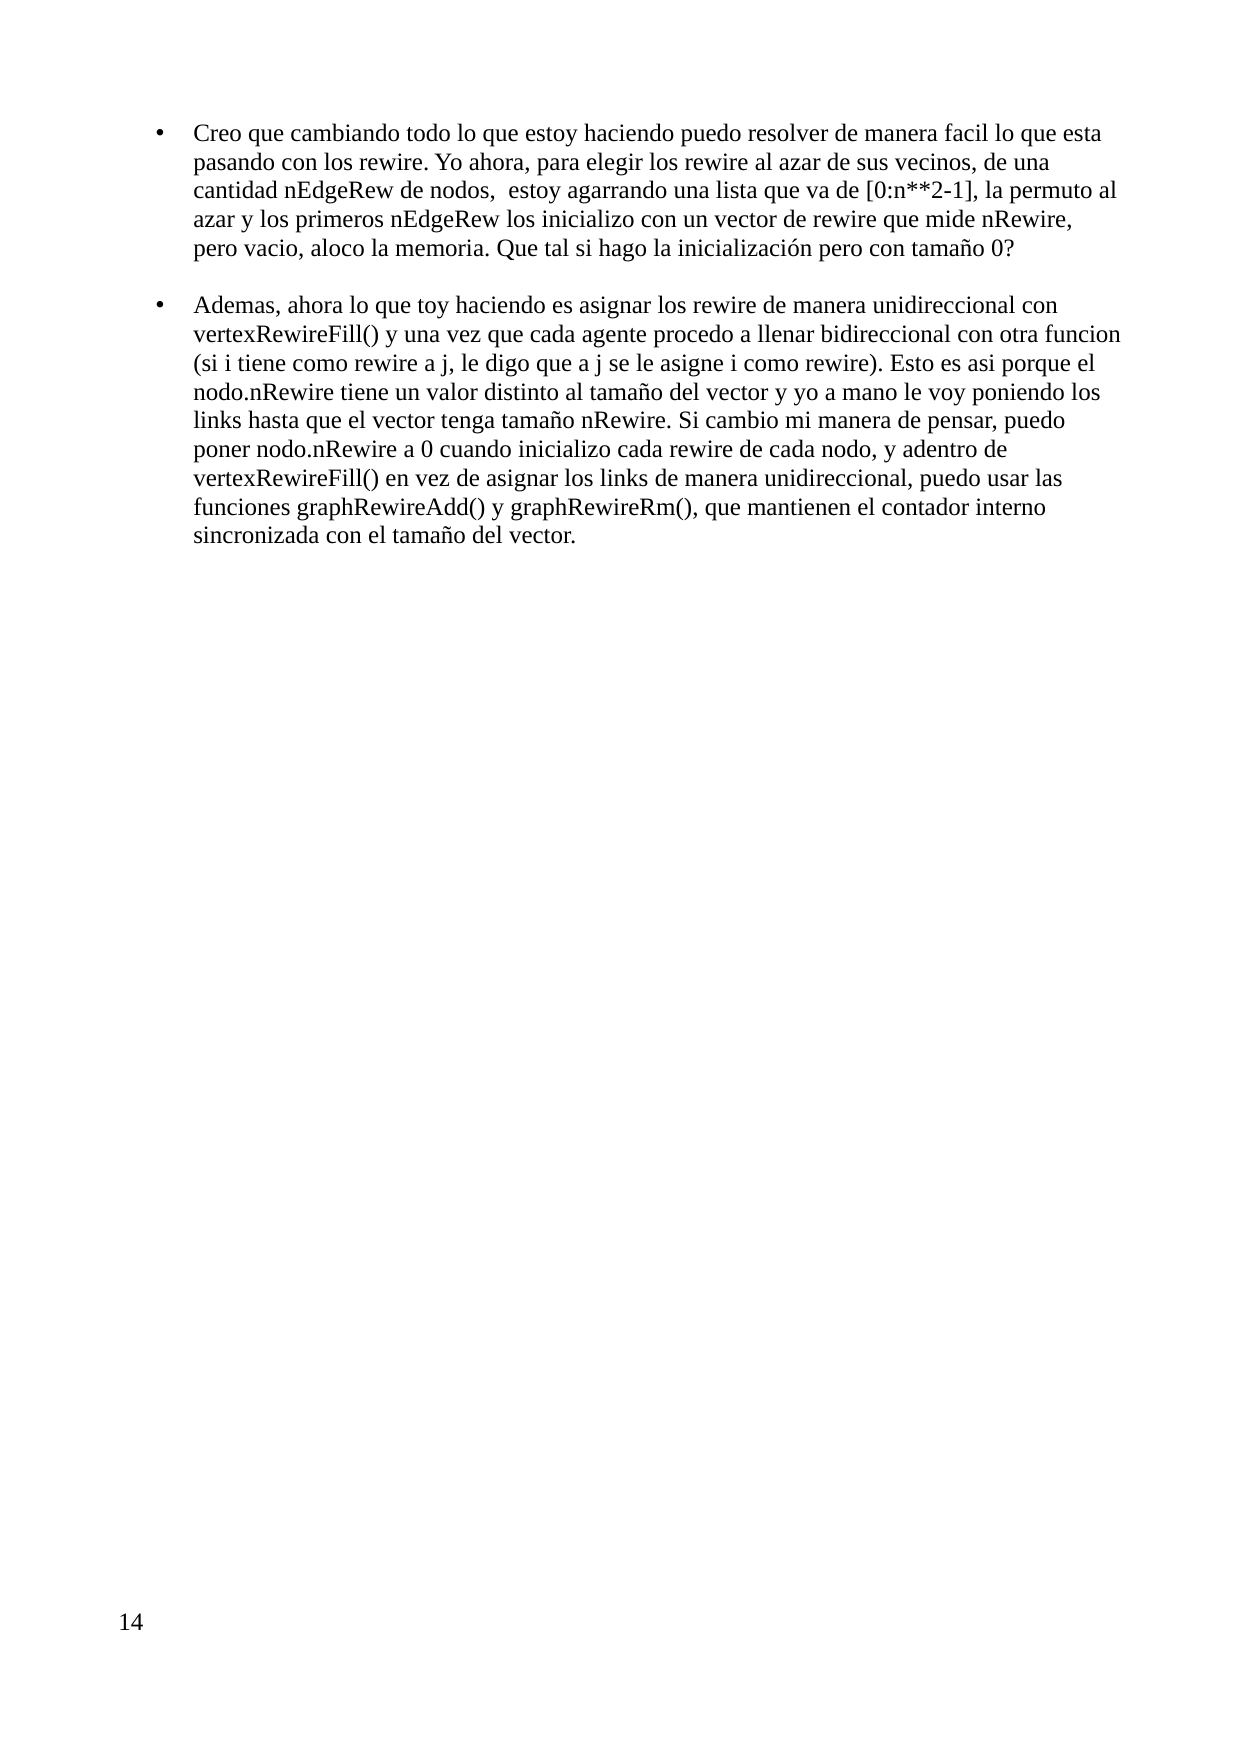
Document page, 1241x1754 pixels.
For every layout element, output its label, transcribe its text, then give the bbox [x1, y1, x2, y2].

list Creo que cambiando todo lo que estoy haciendo puedo resolver de manera facil lo que esta pasando con los rewire. Yo ahora, para elegir los rewire al azar de sus vecinos, de una cantidad nEdgeRew de nodos, estoy agarrando una lista que va de [0:n**2-1], la permuto al azar y los primeros nEdgeRew los inicializo con un vector de rewire que mide nRewire, pero vacio, aloco la memoria. Que tal si hago la inicialización pero con tamaño 0? [156, 118, 1122, 291]
list Ademas, ahora lo que toy haciendo es asignar los rewire de manera unidireccional con vertexRewireFill() y una vez que cada agente procedo a llenar bidireccional con otra funcion (si i tiene como rewire a j, le digo que a j se le asigne i como rewire). Esto es asi porque el nodo.nRewire tiene un valor distinto al tamaño del vector y yo a mano le voy poniendo los links hasta que el vector tenga tamaño nRewire. Si cambio mi manera de pensar, puedo poner nodo.nRewire a 0 cuando inicializo cada rewire de cada nodo, y adentro de vertexRewireFill() en vez de asignar los links de manera unidireccional, puedo usar las funciones graphRewireAdd() y graphRewireRm(), que mantienen el contador interno sincronizada con el tamaño del vector. [156, 291, 1122, 549]
